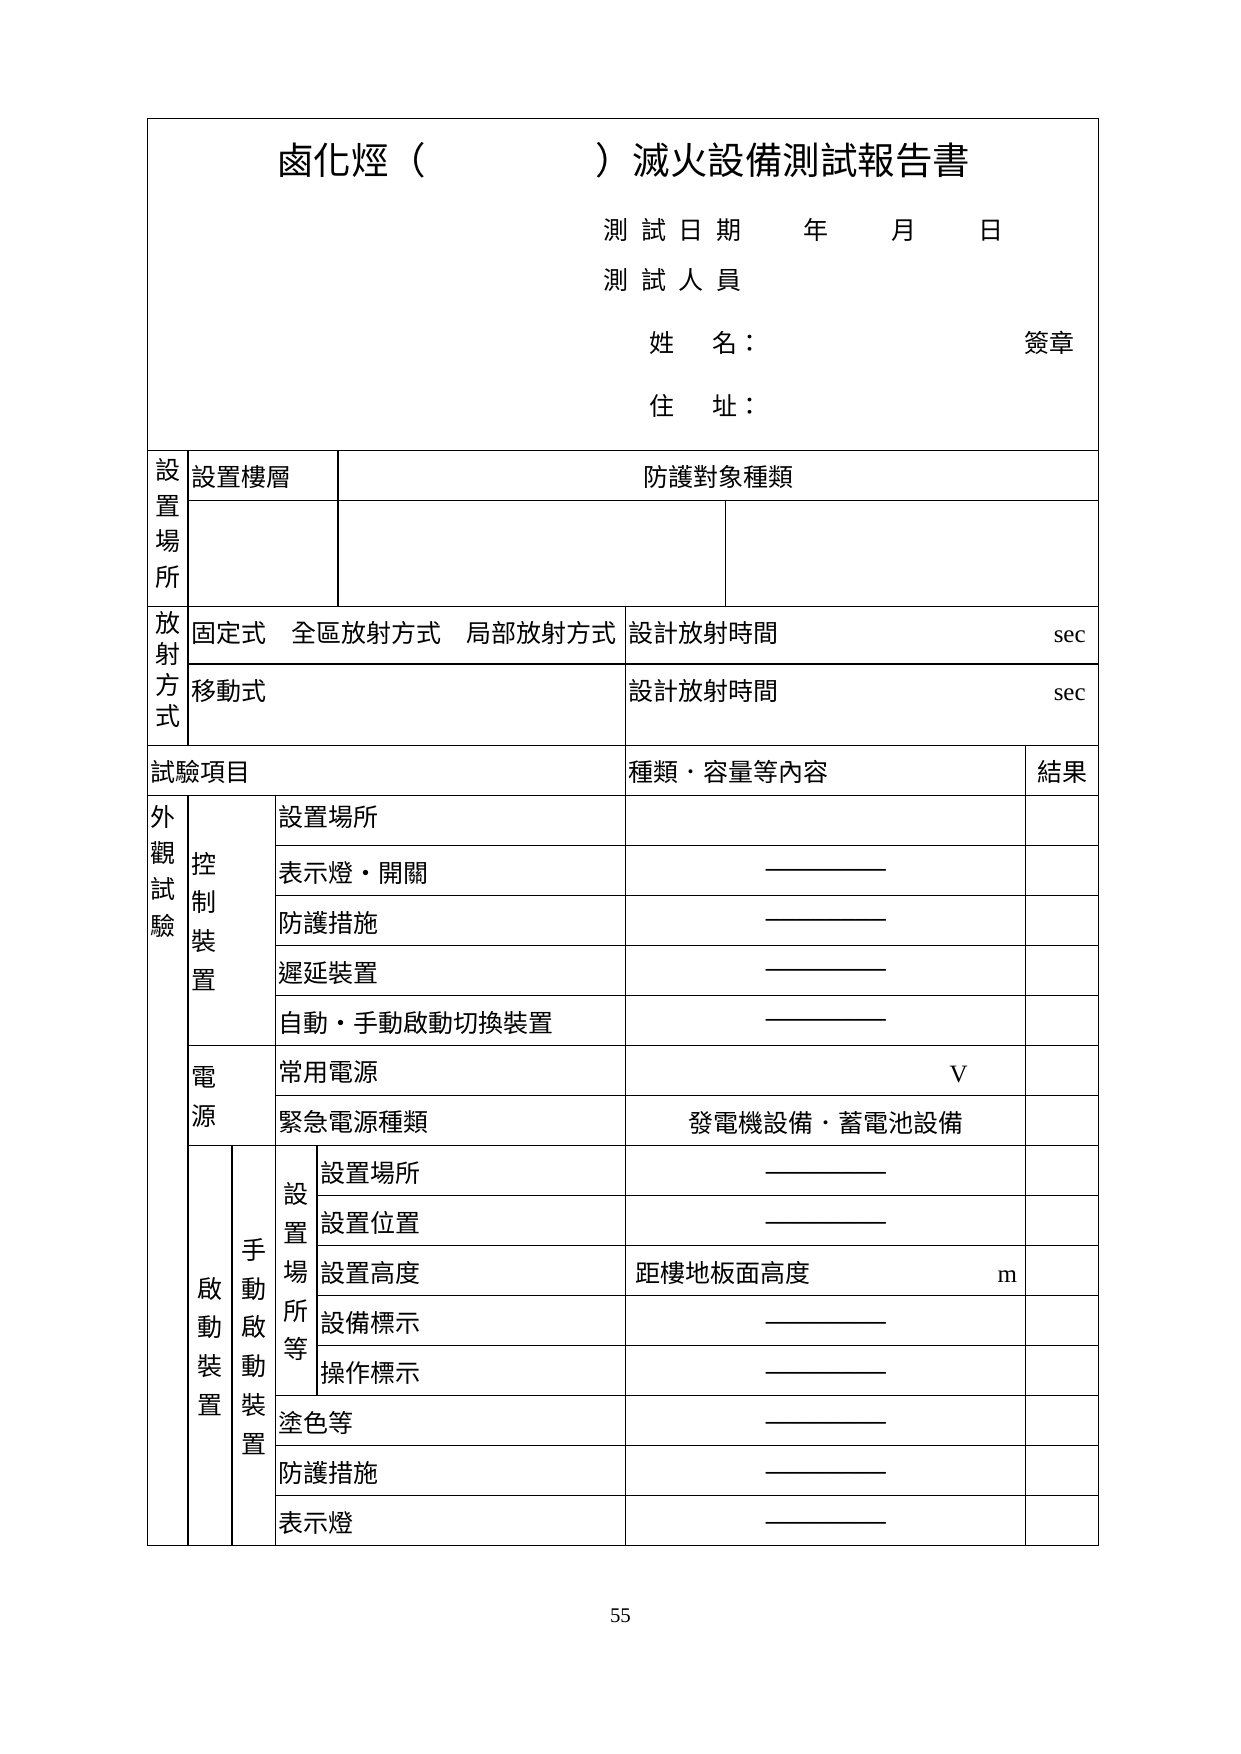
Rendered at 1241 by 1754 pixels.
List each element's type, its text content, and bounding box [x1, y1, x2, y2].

table_cell 移動式 [189, 665, 625, 744]
table_cell 測 試 人 員 [601, 261, 1098, 324]
table_cell 設備標示 [318, 1296, 625, 1344]
table_cell ──────── [626, 946, 1025, 994]
table_cell [1026, 846, 1098, 894]
table_cell 設計放射時間 sec [626, 607, 1098, 663]
table_cell [726, 550, 1098, 606]
table_cell ──────── [626, 1496, 1025, 1544]
table_cell 控 制 裝 置 [189, 796, 275, 1044]
table_cell 放射方式 [148, 607, 187, 744]
table_cell ──────── [626, 1446, 1025, 1494]
table_cell ──────── [626, 996, 1025, 1044]
table_cell ──────── [626, 1146, 1025, 1194]
table_cell 防護對象種類 [339, 451, 1098, 500]
table_cell [1026, 1446, 1098, 1494]
table_cell [1026, 1146, 1098, 1194]
table_cell [1026, 1196, 1098, 1244]
table_cell 結果 [1026, 746, 1098, 794]
table_cell 電 源 [189, 1046, 275, 1144]
table_cell [626, 796, 1025, 844]
table_cell [1026, 896, 1098, 944]
table_cell [1026, 1096, 1098, 1144]
table_cell [1026, 796, 1098, 844]
table_cell ──────── [626, 1296, 1025, 1344]
table_cell [1026, 1496, 1098, 1544]
table_cell [1026, 1046, 1098, 1094]
table_cell 設計放射時間 sec [626, 665, 1098, 744]
table_cell 姓 名： 簽章 [601, 324, 1098, 387]
table_cell [339, 501, 725, 550]
table_cell ──────── [626, 846, 1025, 894]
table_cell [189, 550, 337, 606]
table_cell 設置高度 [318, 1246, 625, 1294]
table_cell [148, 387, 601, 450]
table_cell ──────── [626, 1346, 1025, 1394]
table_cell 發電機設備．蓄電池設備 [626, 1096, 1025, 1144]
table_cell 住 址： [601, 387, 1098, 450]
table_cell 設置場所 [276, 796, 625, 844]
table_cell ──────── [626, 1396, 1025, 1444]
table_cell [148, 261, 601, 324]
table_cell ──────── [626, 1196, 1025, 1244]
table_cell [189, 501, 337, 550]
table_cell 手 動 啟 動 裝 置 [233, 1146, 275, 1544]
table_cell [1026, 1346, 1098, 1394]
table_cell 自動‧手動啟動切換裝置 [276, 996, 625, 1044]
table_cell 防護措施 [276, 1446, 625, 1494]
table_cell 防護措施 [276, 896, 625, 944]
table_cell 測 試 日 期 年 月 日 [601, 198, 1098, 261]
table_cell 試驗項目 [148, 746, 625, 794]
table_cell 種類．容量等內容 [626, 746, 1025, 794]
table_cell [726, 501, 1098, 550]
table_cell V [626, 1046, 1025, 1094]
table_header 鹵化烴（ ）滅火設備測試報告書 [148, 119, 1098, 198]
table_cell 常用電源 [276, 1046, 625, 1094]
table_cell 表示燈‧開關 [276, 846, 625, 894]
table_cell 外觀試驗 [148, 796, 187, 1544]
table_cell 操作標示 [318, 1346, 625, 1394]
table_cell 遲延裝置 [276, 946, 625, 994]
table_cell 設 置 場 所 等 [276, 1146, 316, 1394]
table_cell [1026, 1296, 1098, 1344]
table_cell 設置樓層 [189, 451, 337, 500]
table_cell 距樓地板面高度 m [626, 1246, 1025, 1294]
table_cell 設置位置 [318, 1196, 625, 1244]
table_cell [1026, 996, 1098, 1044]
table_cell 設置場所 [318, 1146, 625, 1194]
table_cell 啟 動 裝 置 [189, 1146, 231, 1544]
table_cell 固定式 全區放射方式 局部放射方式 [189, 607, 625, 663]
table_cell ──────── [626, 896, 1025, 944]
table_cell 表示燈 [276, 1496, 625, 1544]
table_cell [1026, 946, 1098, 994]
table_cell 緊急電源種類 [276, 1096, 625, 1144]
table_cell 設置場所 [148, 451, 187, 606]
table_cell 塗色等 [276, 1396, 625, 1444]
table_cell [148, 324, 601, 387]
table_cell [1026, 1246, 1098, 1294]
table_cell [339, 550, 725, 606]
table_cell [148, 198, 601, 261]
table_cell [1026, 1396, 1098, 1444]
